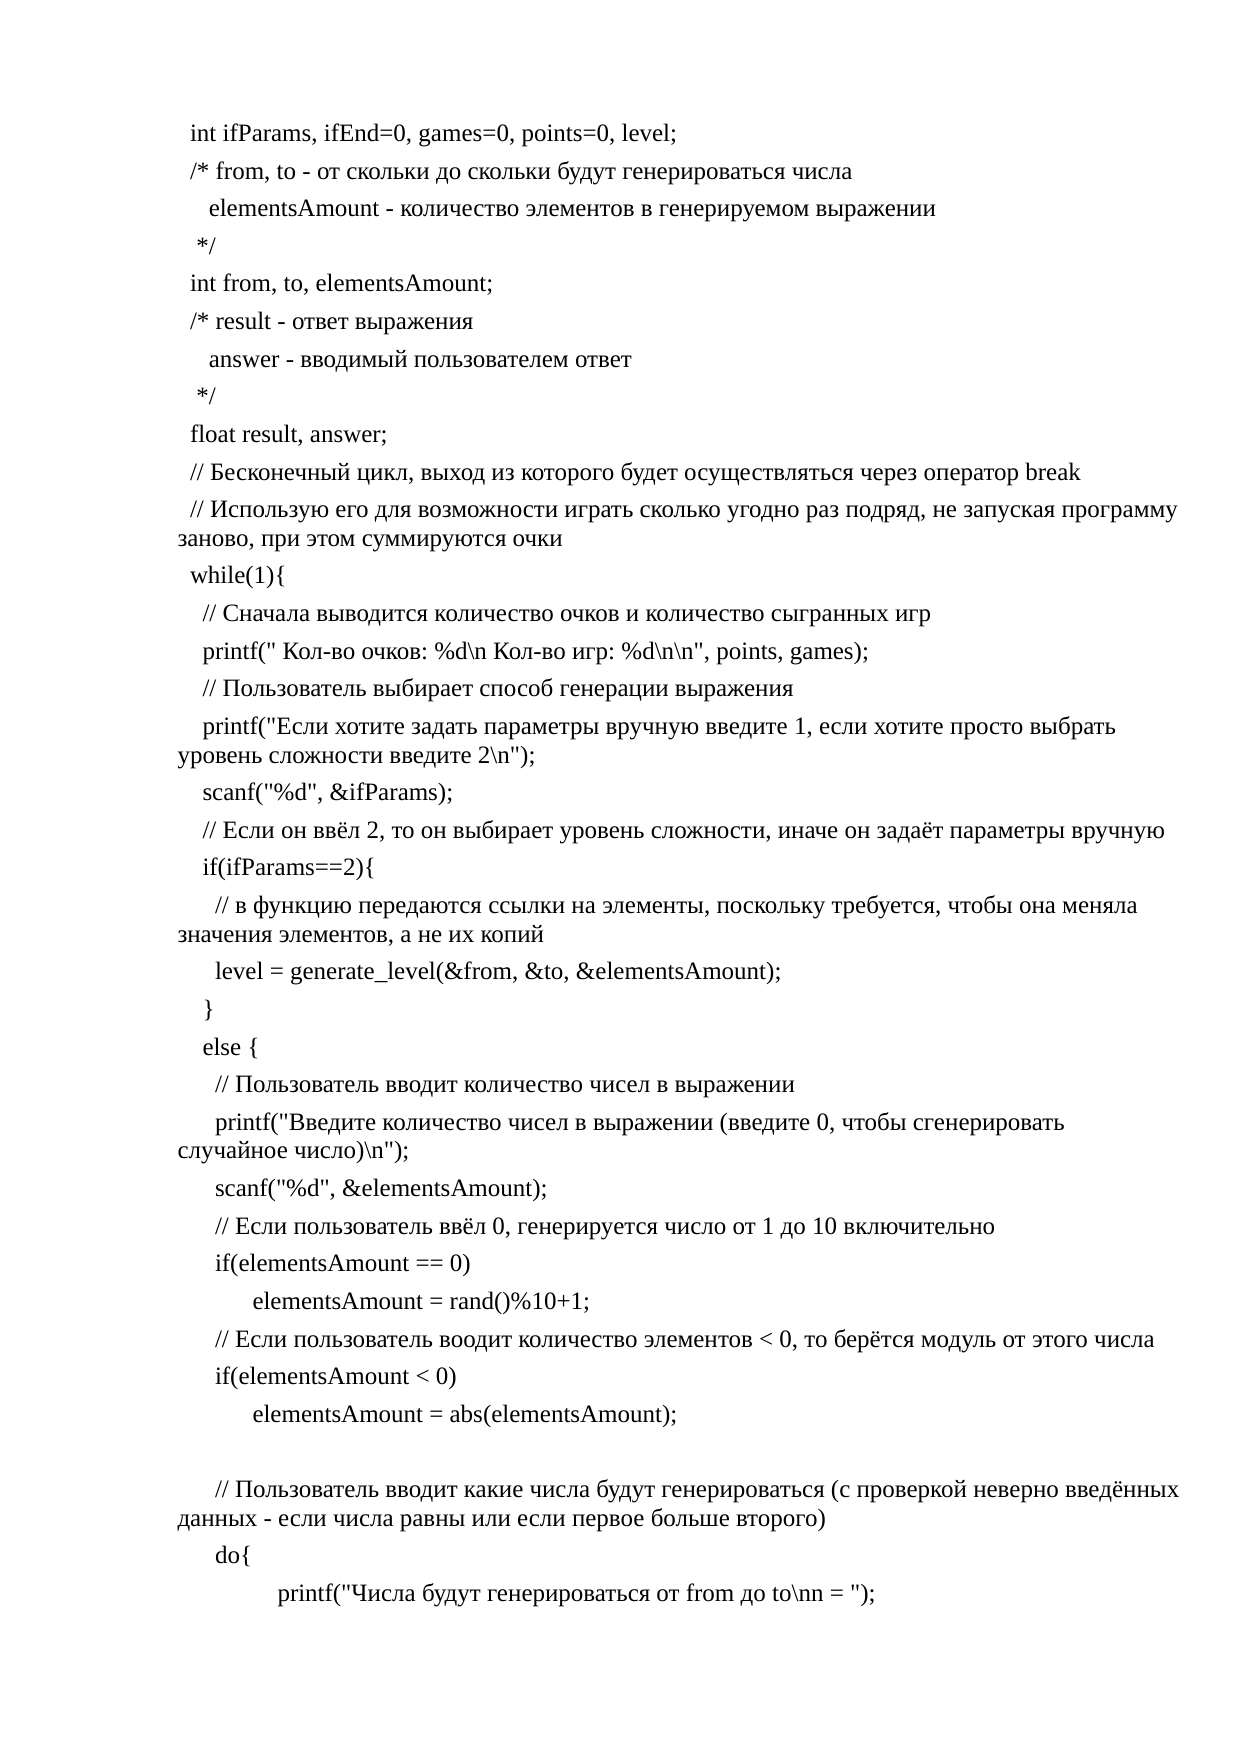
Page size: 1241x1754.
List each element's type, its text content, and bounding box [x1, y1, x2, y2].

text level = generate_level(&from, &to, &elementsAmount); [177, 956, 1181, 985]
text printf("Введите количество чисел в выражении (введите 0, чтобы сгенерировать случайное число)\n"); [177, 1107, 1181, 1164]
text // Сначала выводится количество очков и количество сыгранных игр [177, 598, 1181, 627]
text // Бесконечный цикл, выход из которого будет осуществляться через оператор break [177, 457, 1181, 485]
text while(1){ [177, 561, 1181, 589]
text // в функцию передаются ссылки на элементы, поскольку требуется, чтобы она меняла значения элементов, а не их копий [177, 890, 1181, 948]
text /* result - ответ выражения [177, 306, 1181, 335]
text /* from, to - от скольки до скольки будут генерироваться числа [177, 156, 1181, 184]
text printf("Если хотите задать параметры вручную введите 1, если хотите просто выбрать уровень сложности введите 2\n"); [177, 711, 1181, 768]
text elementsAmount = abs(elementsAmount); [177, 1399, 1181, 1428]
text // Если пользователь ввёл 0, генерируется число от 1 до 10 включительно [177, 1211, 1181, 1239]
text printf("Числа будут генерироваться от from до to\nn = "); [177, 1578, 1181, 1607]
text answer - вводимый пользователем ответ [177, 344, 1181, 372]
text printf(" Кол-во очков: %d\n Кол-во игр: %d\n\n", points, games); [177, 636, 1181, 664]
text // Пользователь выбирает способ генерации выражения [177, 673, 1181, 702]
text if(ifParams==2){ [177, 852, 1181, 881]
text */ [177, 231, 1181, 260]
text elementsAmount - количество элементов в генерируемом выражении [177, 193, 1181, 222]
text */ [177, 381, 1181, 410]
text scanf("%d", &ifParams); [177, 777, 1181, 806]
text scanf("%d", &elementsAmount); [177, 1173, 1181, 1202]
text if(elementsAmount < 0) [177, 1361, 1181, 1390]
text float result, answer; [177, 419, 1181, 448]
text // Пользователь вводит какие числа будут генерироваться (с проверкой неверно введённых данных - если числа равны или если первое больше второго) [177, 1474, 1181, 1532]
text int from, to, elementsAmount; [177, 268, 1181, 297]
text int ifParams, ifEnd=0, games=0, points=0, level; [177, 118, 1181, 147]
text if(elementsAmount == 0) [177, 1248, 1181, 1277]
text // Пользователь вводит количество чисел в выражении [177, 1069, 1181, 1098]
text } [177, 994, 1181, 1023]
text else { [177, 1032, 1181, 1060]
text do{ [177, 1540, 1181, 1569]
text // Если пользователь воодит количество элементов < 0, то берётся модуль от этого числа [177, 1324, 1181, 1352]
text // Если он ввёл 2, то он выбирает уровень сложности, иначе он задаёт параметры вручную [177, 815, 1181, 844]
text // Использую его для возможности играть сколько угодно раз подряд, не запуская программу заново, при этом суммируются очки [177, 494, 1181, 552]
text elementsAmount = rand()%10+1; [177, 1286, 1181, 1315]
